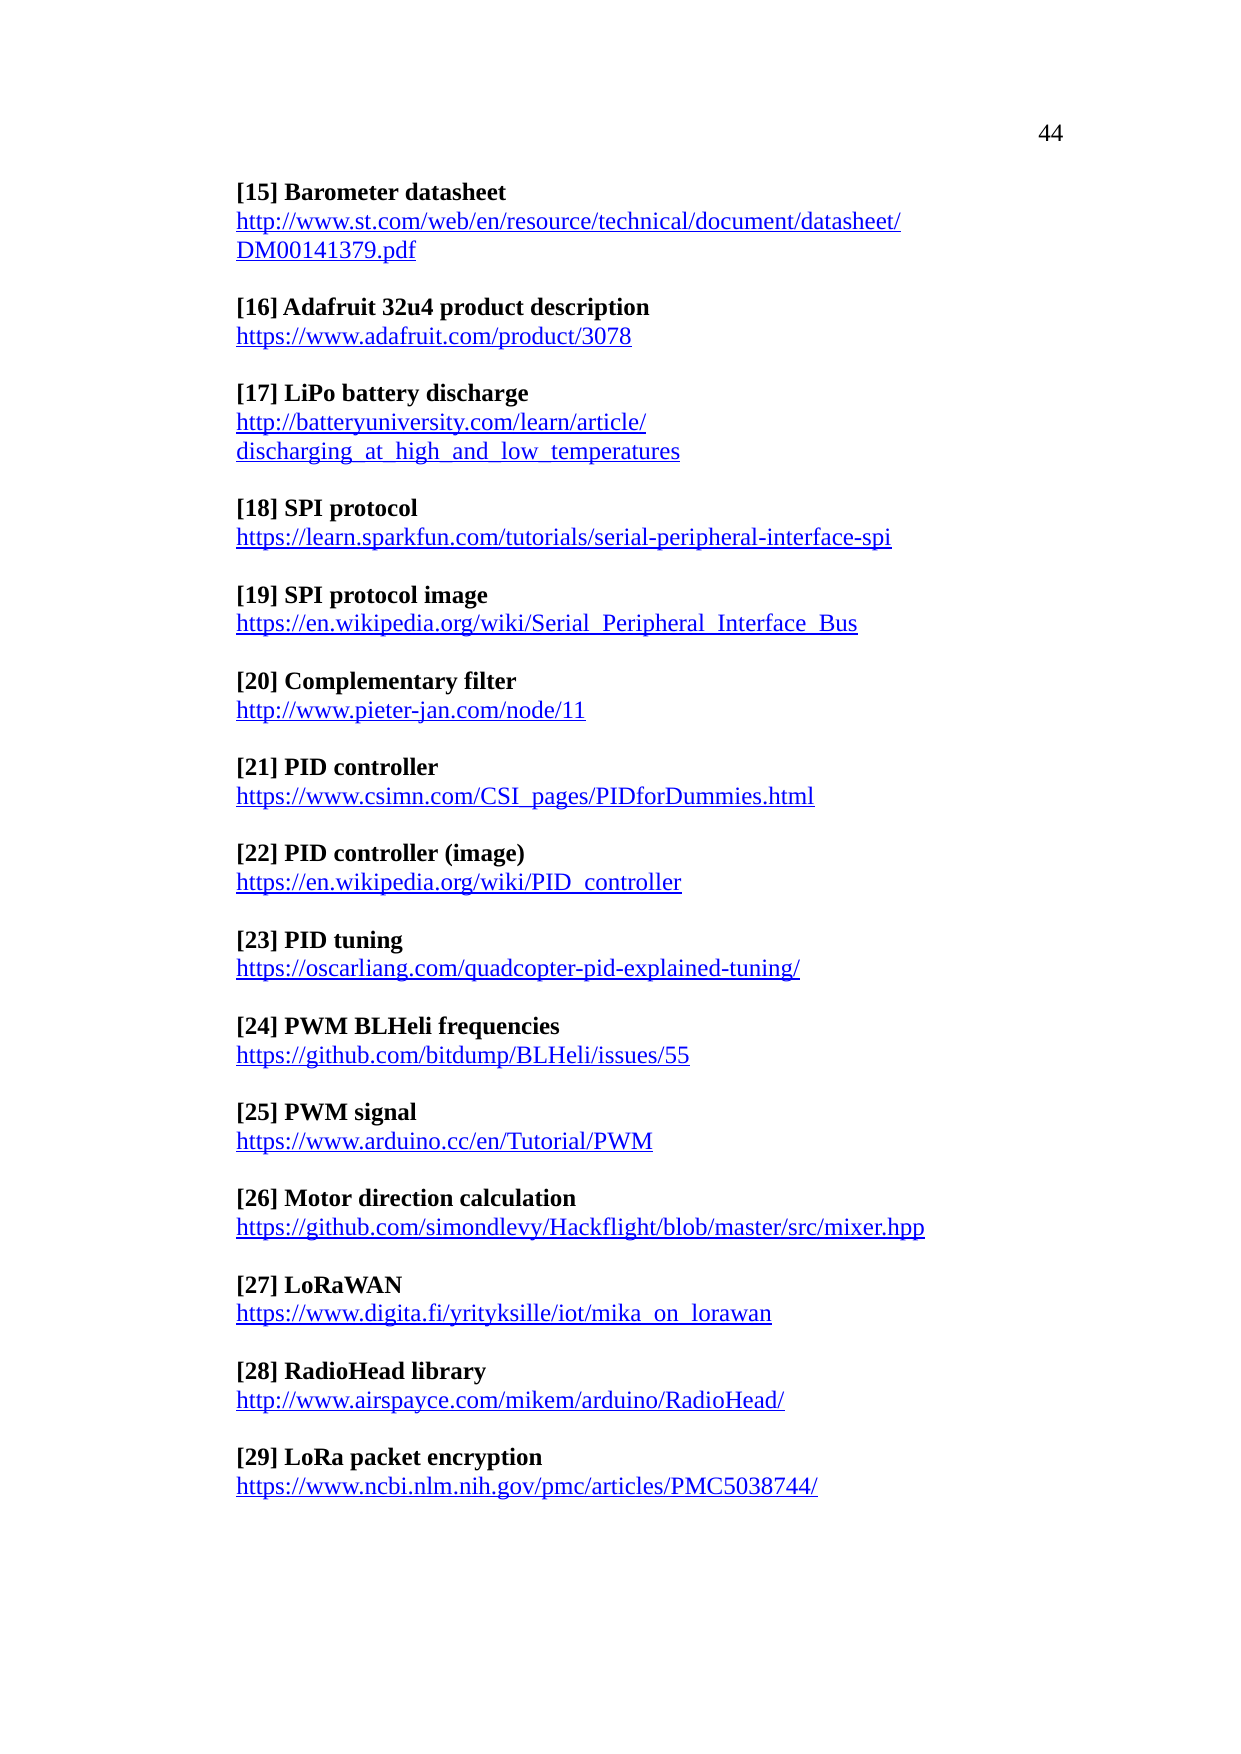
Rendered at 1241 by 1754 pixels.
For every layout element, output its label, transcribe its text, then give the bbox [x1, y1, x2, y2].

text https://www.ncbi.nlm.nih.gov/pmc/articles/PMC5038744/ [236, 1471, 1063, 1500]
text https://github.com/simondlevy/Hackflight/blob/master/src/mixer.hpp [236, 1212, 1063, 1241]
subtitle [26] Motor direction calculation [236, 1183, 1063, 1212]
subtitle [23] PID tuning [236, 925, 1063, 953]
subtitle [25] PWM signal [236, 1097, 1063, 1126]
subtitle [18] SPI protocol [236, 493, 1063, 522]
text https://en.wikipedia.org/wiki/PID_controller [236, 867, 1063, 896]
subtitle [19] SPI protocol image [236, 580, 1063, 608]
subtitle [15] Barometer datasheet [236, 177, 1063, 206]
text https://www.csimn.com/CSI_pages/PIDforDummies.html [236, 781, 1063, 810]
text https://oscarliang.com/quadcopter-pid-explained-tuning/ [236, 953, 1063, 982]
subtitle [28] RadioHead library [236, 1356, 1063, 1385]
subtitle [21] PID controller [236, 752, 1063, 781]
text http://batteryuniversity.com/learn/article/discharging_at_high_and_low_temperatures [236, 407, 1063, 465]
subtitle [20] Complementary filter [236, 666, 1063, 695]
text https://en.wikipedia.org/wiki/Serial_Peripheral_Interface_Bus [236, 608, 1063, 637]
text http://www.pieter-jan.com/node/11 [236, 695, 1063, 723]
subtitle [17] LiPo battery discharge [236, 378, 1063, 407]
text https://www.adafruit.com/product/3078 [236, 321, 1063, 350]
subtitle [29] LoRa packet encryption [236, 1442, 1063, 1471]
subtitle [22] PID controller (image) [236, 838, 1063, 867]
text https://github.com/bitdump/BLHeli/issues/55 [236, 1040, 1063, 1068]
text http://www.airspayce.com/mikem/arduino/RadioHead/ [236, 1385, 1063, 1413]
text https://learn.sparkfun.com/tutorials/serial-peripheral-interface-spi [236, 522, 1063, 551]
text http://www.st.com/web/en/resource/technical/document/datasheet/DM00141379.pdf [236, 206, 1063, 263]
text https://www.digita.fi/yrityksille/iot/mika_on_lorawan [236, 1298, 1063, 1327]
subtitle [24] PWM BLHeli frequencies [236, 1011, 1063, 1040]
text https://www.arduino.cc/en/Tutorial/PWM [236, 1126, 1063, 1155]
subtitle [27] LoRaWAN [236, 1270, 1063, 1298]
subtitle [16] Adafruit 32u4 product description [236, 292, 1063, 321]
